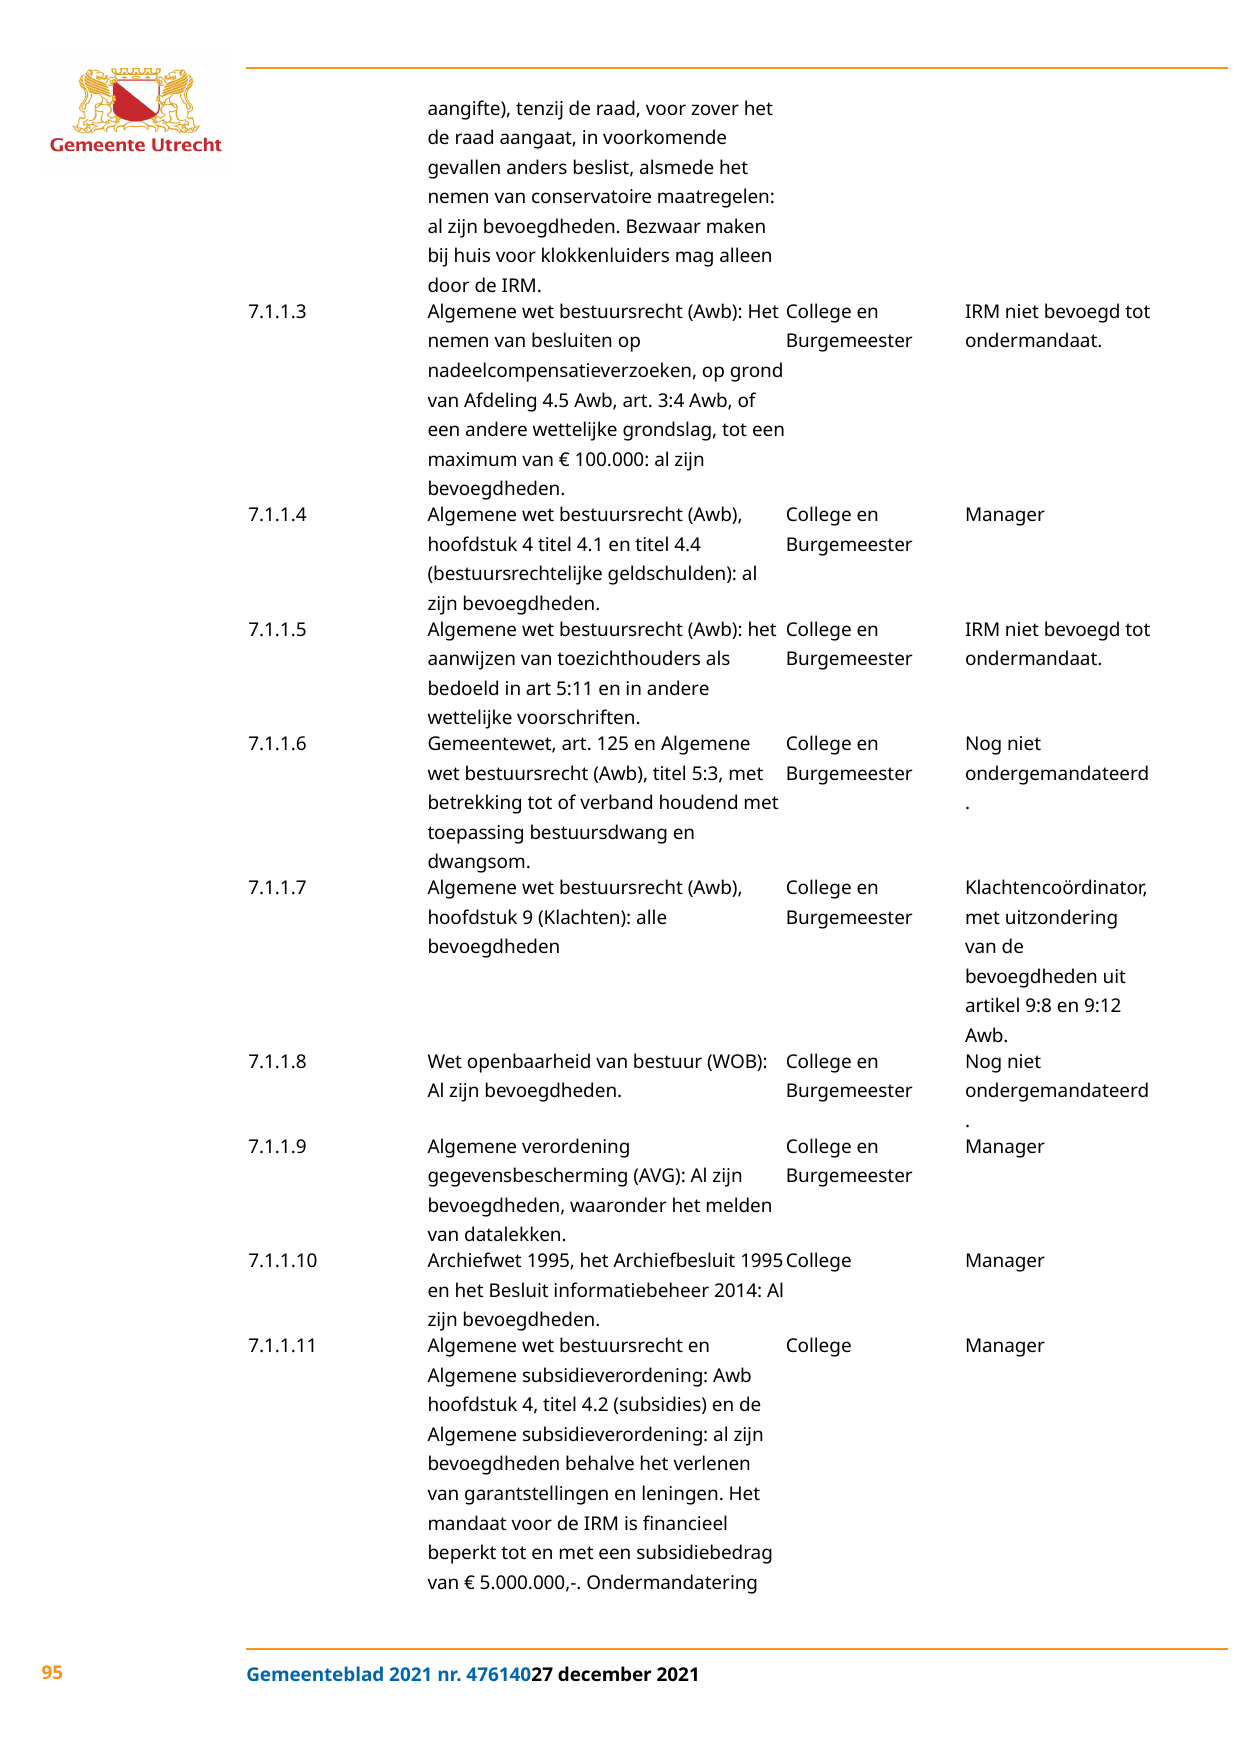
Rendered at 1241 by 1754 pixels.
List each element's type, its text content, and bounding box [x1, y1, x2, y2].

table_cell Manager [965, 1247, 1152, 1332]
table_cell College [786, 1332, 965, 1594]
picture [41, 47, 231, 172]
table_cell Nog niet ondergemandateerd. [965, 1048, 1152, 1133]
table_cell College en Burgemeester [786, 616, 965, 730]
table_cell 7.1.1.9 [248, 1133, 427, 1247]
table_cell College en Burgemeester [786, 730, 965, 874]
table_cell 7.1.1.3 [248, 298, 427, 501]
table_cell [248, 95, 427, 298]
table_cell College en Burgemeester [786, 874, 965, 1048]
table_cell College en Burgemeester [786, 1133, 965, 1247]
table_cell Algemene wet bestuursrecht (Awb): Het nemen van besluiten op nadeelcompensatieverzoeken, op grond van Afdeling 4.5 Awb, art. 3:4 Awb, of een andere wettelijke grondslag, tot een maximum van € 100.000: al zijn bevoegdheden. [427, 298, 786, 501]
table_cell 7.1.1.6 [248, 730, 427, 874]
table_cell Wet openbaarheid van bestuur (WOB): Al zijn bevoegdheden. [427, 1048, 786, 1133]
table_cell 7.1.1.4 [248, 501, 427, 616]
table_cell IRM niet bevoegd tot ondermandaat. [965, 298, 1152, 501]
table_cell Nog niet ondergemandateerd. [965, 730, 1152, 874]
table_cell 7.1.1.11 [248, 1332, 427, 1594]
table_cell Algemene wet bestuursrecht (Awb): het aanwijzen van toezichthouders als bedoeld in art 5:11 en in andere wettelijke voorschriften. [427, 616, 786, 730]
table_cell 7.1.1.7 [248, 874, 427, 1048]
table_cell College en Burgemeester [786, 298, 965, 501]
table_cell [965, 95, 1152, 298]
table_cell College [786, 1247, 965, 1332]
table_cell 7.1.1.10 [248, 1247, 427, 1332]
table_cell College en Burgemeester [786, 501, 965, 616]
table_cell Algemene verordening gegevensbescherming (AVG): Al zijn bevoegdheden, waaronder het melden van datalekken. [427, 1133, 786, 1247]
table_cell IRM niet bevoegd tot ondermandaat. [965, 616, 1152, 730]
table_cell Manager [965, 501, 1152, 616]
table_cell Archiefwet 1995, het Archiefbesluit 1995 en het Besluit informatiebeheer 2014: Al zijn bevoegdheden. [427, 1247, 786, 1332]
table_cell 7.1.1.5 [248, 616, 427, 730]
table_cell aangifte), tenzij de raad, voor zover het de raad aangaat, in voorkomende gevallen anders beslist, alsmede het nemen van conservatoire maatregelen: al zijn bevoegdheden. Bezwaar maken bij huis voor klokkenluiders mag alleen door de IRM. [427, 95, 786, 298]
table_cell Manager [965, 1332, 1152, 1594]
table_cell [786, 95, 965, 298]
table_cell Algemene wet bestuursrecht en Algemene subsidieverordening: Awb hoofdstuk 4, titel 4.2 (subsidies) en de Algemene subsidieverordening: al zijn bevoegdheden behalve het verlenen van garantstellingen en leningen. Het mandaat voor de IRM is financieel beperkt tot en met een subsidiebedrag van € 5.000.000,-. Ondermandatering [427, 1332, 786, 1594]
table_cell Algemene wet bestuursrecht (Awb), hoofdstuk 4 titel 4.1 en titel 4.4 (bestuursrechtelijke geldschulden): al zijn bevoegdheden. [427, 501, 786, 616]
table_cell College en Burgemeester [786, 1048, 965, 1133]
table_cell Klachtencoördinator, met uitzondering van de bevoegdheden uit artikel 9:8 en 9:12 Awb. [965, 874, 1152, 1048]
table_cell Algemene wet bestuursrecht (Awb), hoofdstuk 9 (Klachten): alle bevoegdheden [427, 874, 786, 1048]
table_cell Manager [965, 1133, 1152, 1247]
table_cell Gemeentewet, art. 125 en Algemene wet bestuursrecht (Awb), titel 5:3, met betrekking tot of verband houdend met toepassing bestuursdwang en dwangsom. [427, 730, 786, 874]
table_cell 7.1.1.8 [248, 1048, 427, 1133]
